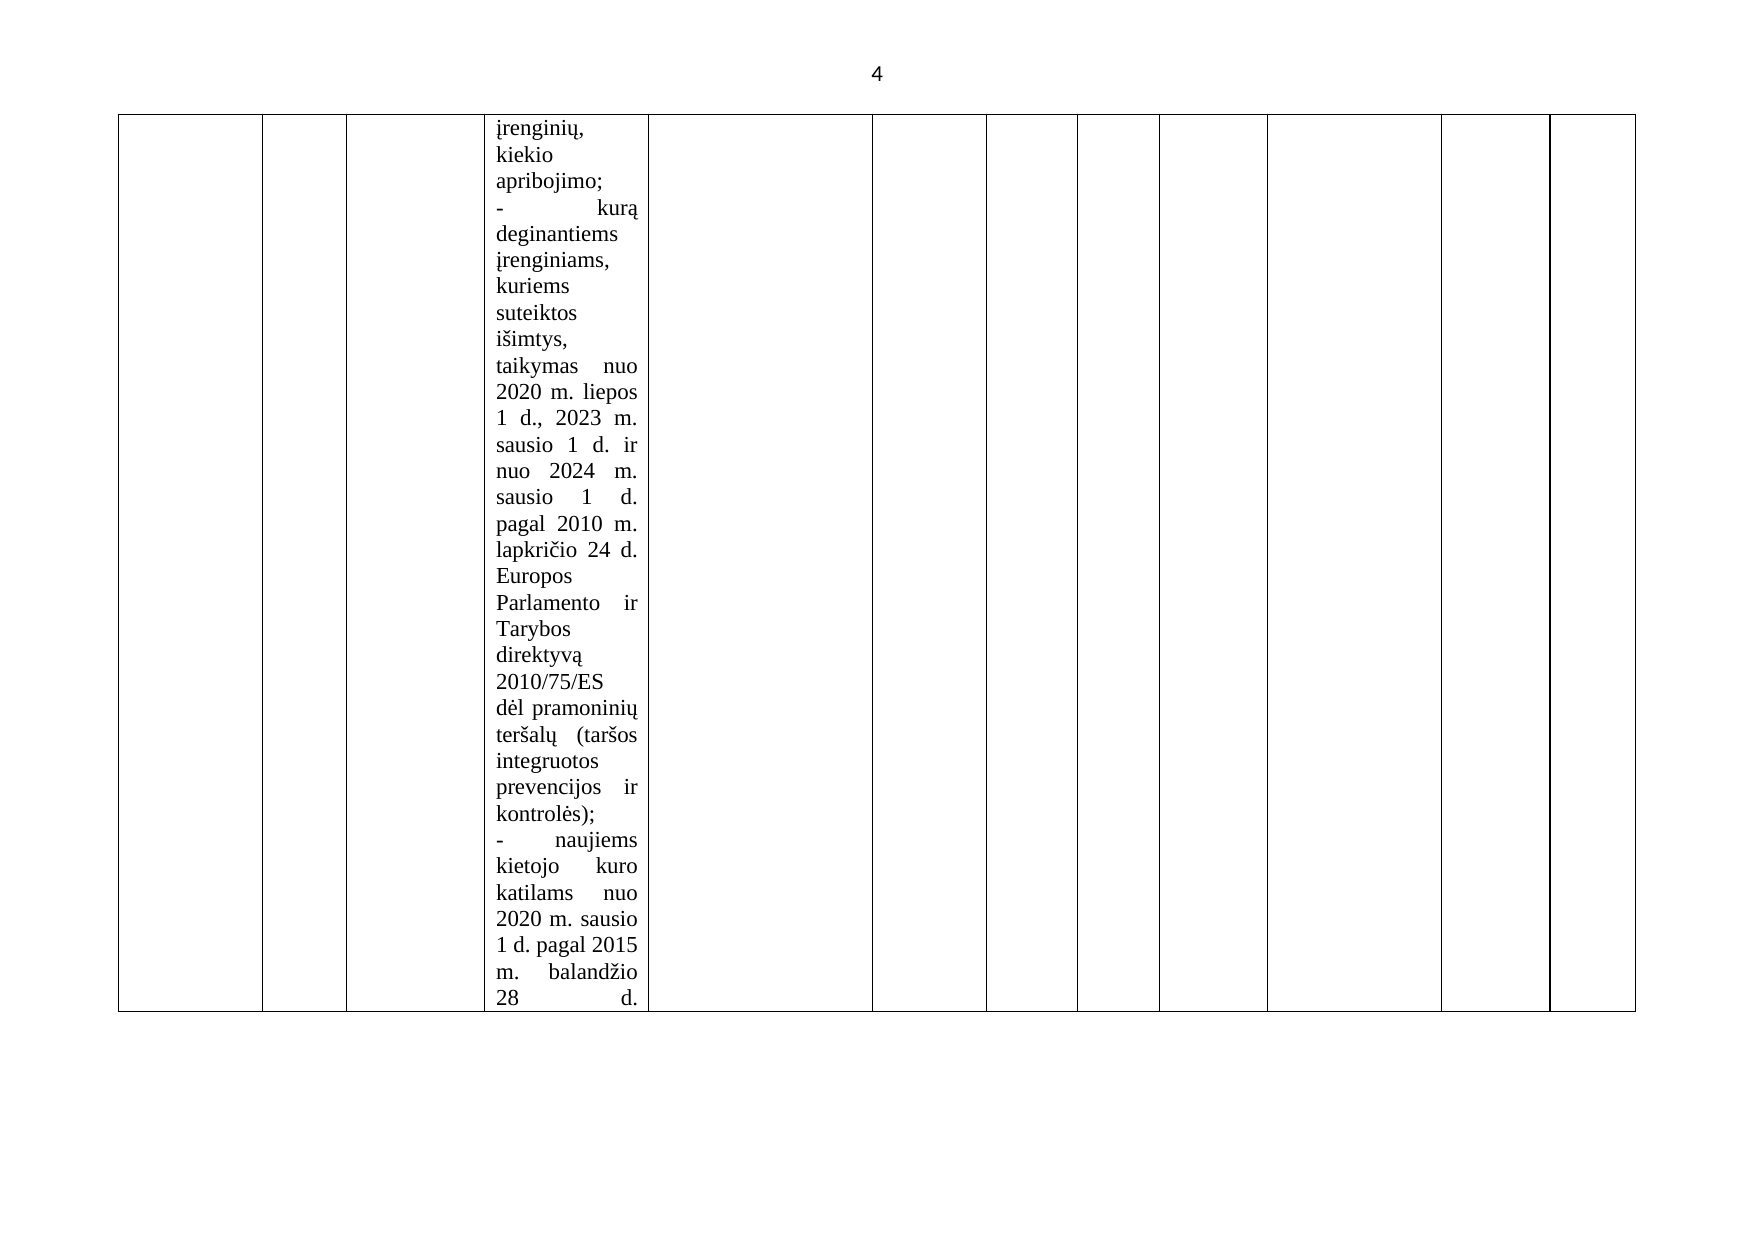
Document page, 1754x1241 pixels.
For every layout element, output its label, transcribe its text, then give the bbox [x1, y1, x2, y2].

table_cell [119, 115, 262, 1011]
table_cell [263, 115, 346, 1011]
table_cell [1442, 115, 1549, 1011]
table_cell [347, 115, 484, 1011]
table_cell [873, 115, 986, 1011]
table_cell [1078, 115, 1159, 1011]
table_cell [987, 115, 1077, 1011]
table_cell - [1551, 115, 1635, 1011]
table_cell [1160, 115, 1267, 1011]
table_cell [649, 115, 872, 1011]
table_cell [1268, 115, 1441, 1011]
table_cell įrenginių, kiekio apribojimo; - kurą deginantiems įrenginiams, kuriems suteiktos išimtys, taikymas nuo 2020 m. liepos 1 d., 2023 m. sausio 1 d. ir nuo 2024 m. sausio 1 d. pagal 2010 m. lapkričio 24 d. Europos Parlamento ir Tarybos direktyvą 2010/75/ES dėl pramoninių teršalų (taršos integruotos prevencijos ir kontrolės); - naujiems kietojo kuro katilams nuo 2020 m. sausio 1 d. pagal 2015 m. balandžio 28 d. [485, 115, 648, 1011]
